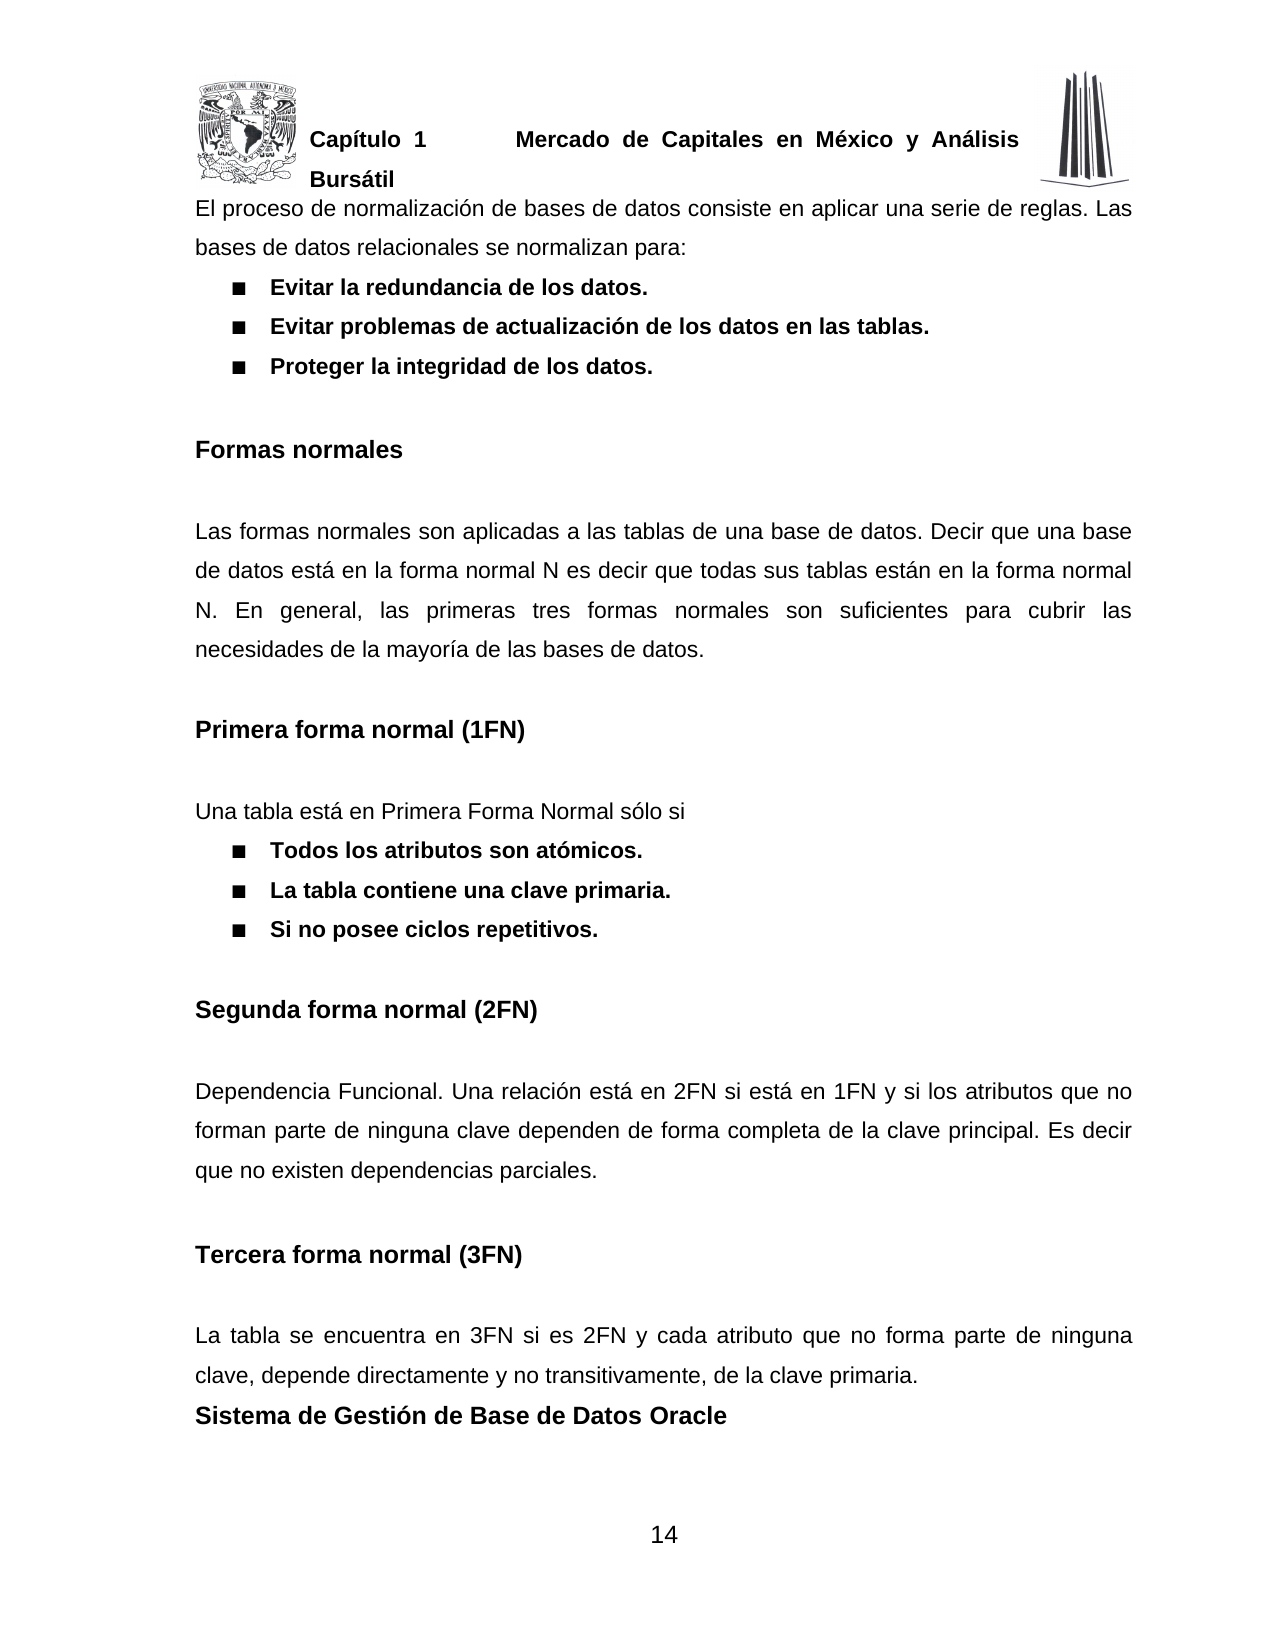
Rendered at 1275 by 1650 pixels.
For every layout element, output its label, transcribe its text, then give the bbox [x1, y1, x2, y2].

text Dependencia Funcional. Una relación está en 2FN si está en 1FN y si los atributos que no forman parte de ninguna clave dependen de forma completa de la clave principal. Es decir que no existen dependencias parciales. [195, 1078, 1133, 1183]
text Sistema de Gestión de Base de Datos Oracle [195, 1401, 1133, 1430]
list Todos los atributos son atómicos. [232, 837, 1133, 864]
text Segunda forma normal (2FN) [195, 995, 1133, 1024]
list Evitar la redundancia de los datos. [232, 274, 1133, 300]
list Proteger la integridad de los datos. [232, 353, 1133, 379]
list La tabla contiene una clave primaria. [232, 877, 1133, 903]
text Primera forma normal (1FN) [195, 715, 1133, 744]
text Las formas normales son aplicadas a las tablas de una base de datos. Decir que una base de datos está en la forma normal N es decir que todas sus tablas están en la forma normal N. En general, las primeras tres formas normales son suficientes para cubrir las necesidades de la mayoría de las bases de datos. [195, 518, 1133, 663]
list Evitar problemas de actualización de los datos en las tablas. [232, 313, 1133, 340]
text El proceso de normalización de bases de datos consiste en aplicar una serie de reglas. Las bases de datos relacionales se normalizan para: [195, 195, 1133, 261]
picture [1034, 65, 1136, 193]
text Tercera forma normal (3FN) [195, 1239, 1133, 1268]
text Formas normales [195, 435, 1133, 464]
list Si no posee ciclos repetitivos. [232, 916, 1133, 943]
text Una tabla está en Primera Forma Normal sólo si [195, 798, 1133, 824]
text La tabla se encuentra en 3FN si es 2FN y cada atributo que no forma parte de ninguna clave, depende directamente y no transitivamente, de la clave primaria. [195, 1322, 1133, 1388]
